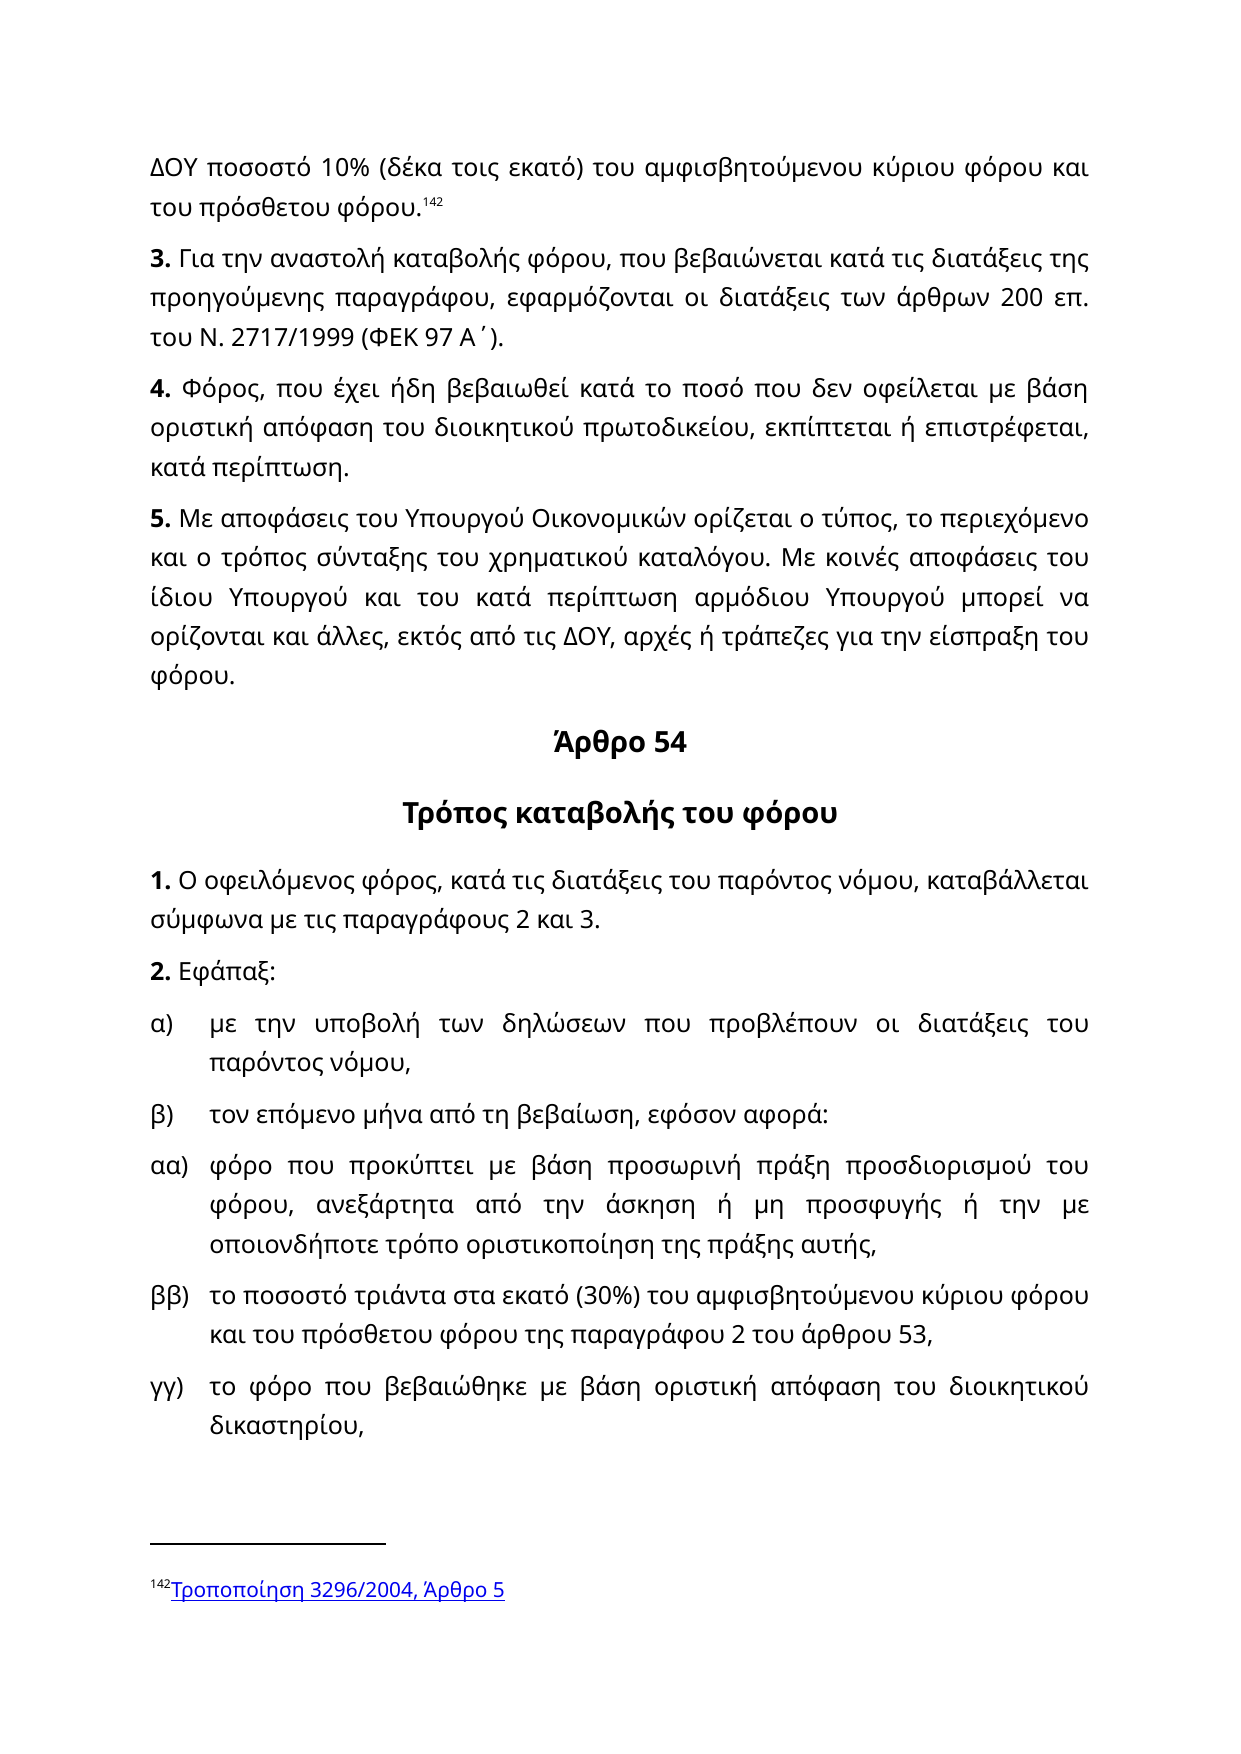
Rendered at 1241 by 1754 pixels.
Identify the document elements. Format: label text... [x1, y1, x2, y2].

text 4. Φόρος, που έχει ήδη βεβαιωθεί κατά το ποσό που δεν οφείλεται με βάση οριστική απόφαση του διοικητικού πρωτοδικείου, εκπίπτεται ή επιστρέφεται, κατά περίπτωση. [150, 371, 1090, 483]
list α) με την υποβολή των δηλώσεων που προβλέπουν οι διατάξεις του παρόντος νόμου, [150, 1005, 1090, 1079]
text 2. Εφάπαξ: [150, 954, 1090, 988]
text 1. Ο οφειλόμενος φόρος, κατά τις διατάξεις του παρόντος νόμου, καταβάλλεται σύμφωνα με τις παραγράφους 2 και 3. [150, 863, 1090, 936]
text Τροποποίηση 3296/2004, Άρθρο 5 [150, 1576, 1090, 1604]
text ΔΟΥ ποσοστό 10% (δέκα τοις εκατό) του αμφισβητούμενου κύριου φόρου και του πρόσθετου φόρου. [150, 150, 1090, 223]
text 5. Με αποφάσεις του Υπουργού Οικονομικών ορίζεται ο τύπος, το περιεχόμενο και ο τρόπος σύνταξης του χρηματικού καταλόγου. Με κοινές αποφάσεις του ίδιου Υπουργού και του κατά περίπτωση αρμόδιου Υπουργού μπορεί να ορίζονται και άλλες, εκτός από τις ΔΟΥ, αρχές ή τράπεζες για την είσπραξη του φόρου. [150, 501, 1090, 692]
subtitle Τρόπος καταβολής του φόρου [150, 792, 1090, 832]
text 3. Για την αναστολή καταβολής φόρου, που βεβαιώνεται κατά τις διατάξεις της προηγούμενης παραγράφου, εφαρμόζονται οι διατάξεις των άρθρων 200 επ. του Ν. 2717/1999 (ΦΕΚ 97 Α΄). [150, 241, 1090, 353]
list αα) φόρο που προκύπτει με βάση προσωρινή πράξη προσδιορισμού του φόρου, ανεξάρτητα από την άσκηση ή μη προσφυγής ή την με οποιονδήποτε τρόπο οριστικοποίηση της πράξης αυτής, [150, 1148, 1090, 1260]
list ββ) το ποσοστό τριάντα στα εκατό (30%) του αμφισβητούμενου κύριου φόρου και του πρόσθετου φόρου της παραγράφου 2 του άρθρου 53, [150, 1278, 1090, 1351]
list γγ) το φόρο που βεβαιώθηκε με βάση οριστική απόφαση του διοικητικού δικαστηρίου, [150, 1369, 1090, 1442]
list β) τον επόμενο μήνα από τη βεβαίωση, εφόσον αφορά: [150, 1096, 1090, 1130]
subtitle Άρθρο 54 [150, 722, 1090, 761]
